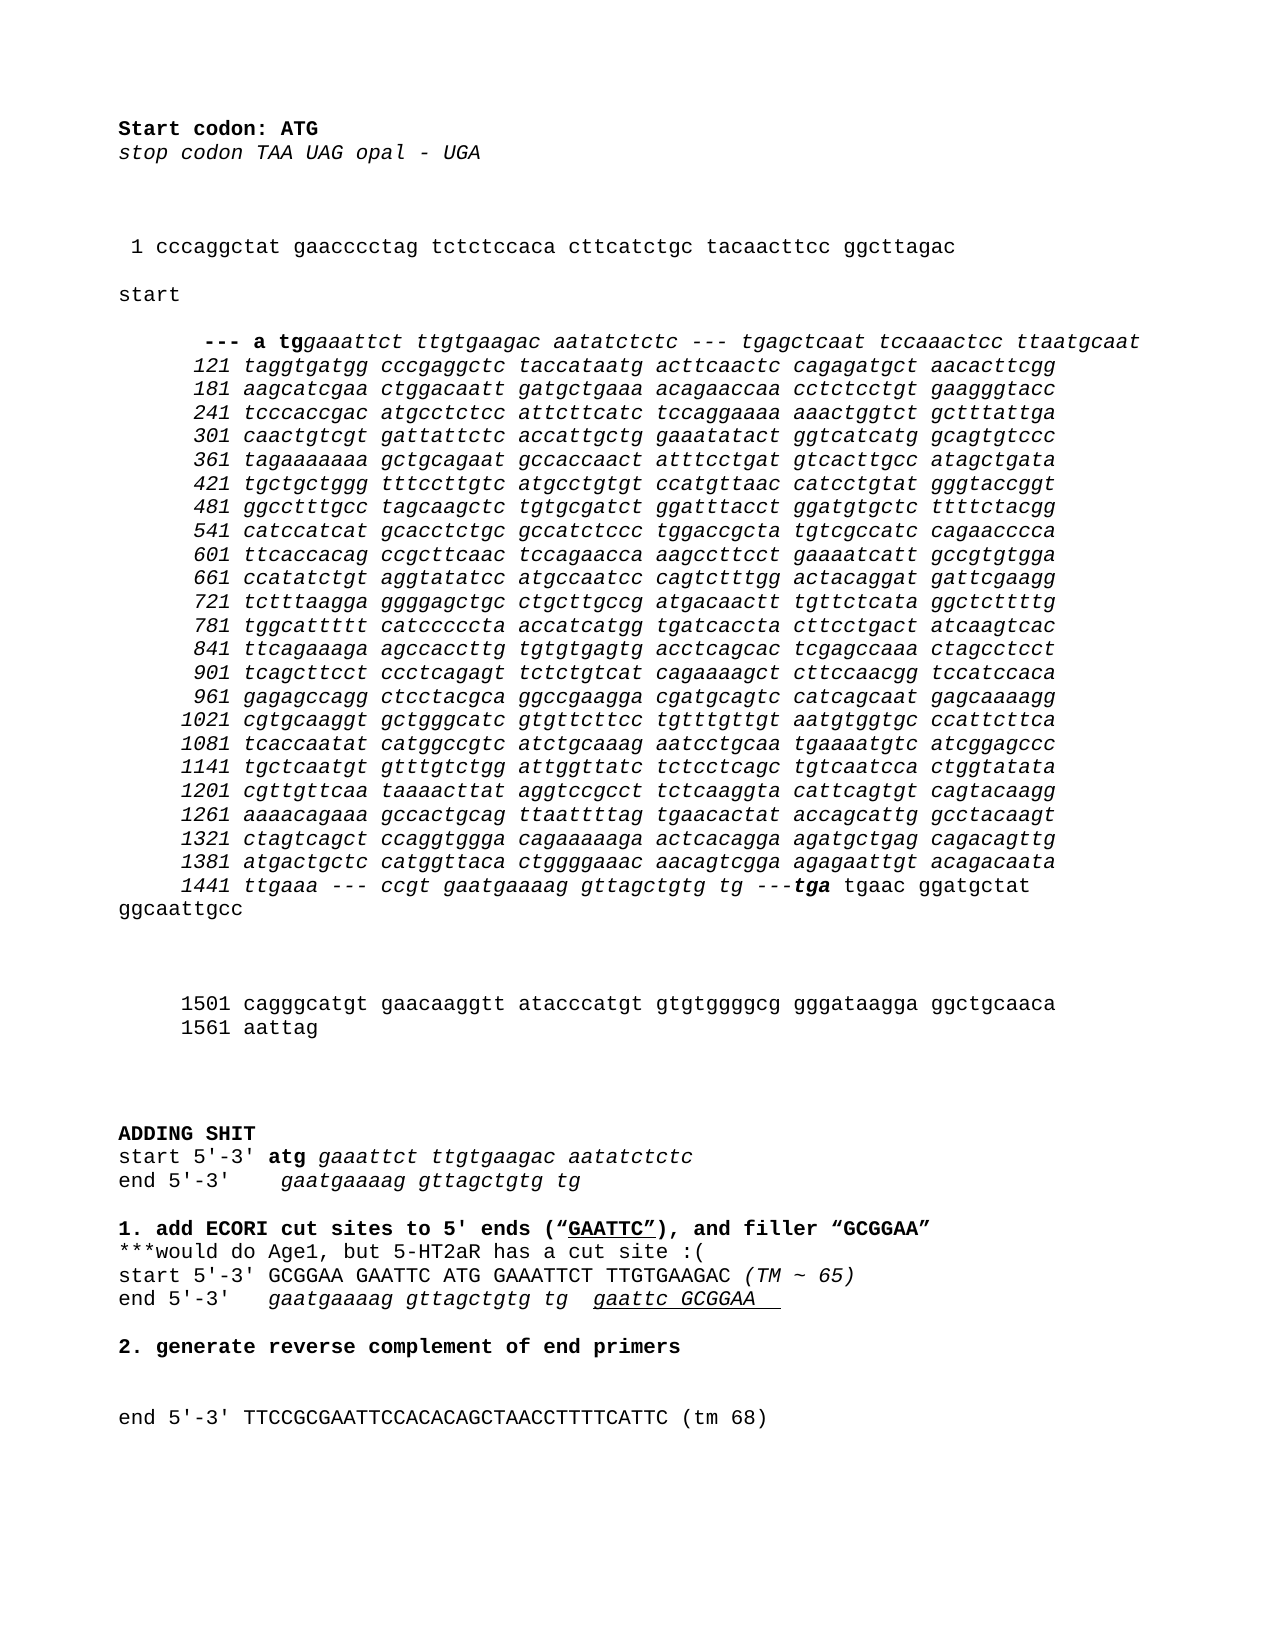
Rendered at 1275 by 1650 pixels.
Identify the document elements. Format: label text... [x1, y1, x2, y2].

text 661 ccatatctgt aggtatatcc atgccaatcc cagtctttgg actacaggat gattcgaagg [118, 567, 1157, 591]
text stop codon TAA UAG opal - UGA [118, 142, 1157, 165]
text 241 tcccaccgac atgcctctcc attcttcatc tccaggaaaa aaactggtct gctttattga [118, 402, 1157, 426]
text 541 catccatcat gcacctctgc gccatctccc tggaccgcta tgtcgccatc cagaacccca [118, 520, 1157, 544]
text 361 tagaaaaaaa gctgcagaat gccaccaact atttcctgat gtcacttgcc atagctgata [118, 449, 1157, 473]
text 1561 aattag [118, 1017, 1157, 1040]
text 1501 cagggcatgt gaacaaggtt atacccatgt gtgtggggcg gggataagga ggctgcaaca [118, 993, 1157, 1017]
text 601 ttcaccacag ccgcttcaac tccagaacca aagccttcct gaaaatcatt gccgtgtgga [118, 544, 1157, 567]
text 721 tctttaagga ggggagctgc ctgcttgccg atgacaactt tgttctcata ggctcttttg [118, 591, 1157, 615]
text end 5'-3' TTCCGCGAATTCCACACAGCTAACCTTTTCATTC (tm 68) [118, 1407, 1157, 1430]
text ***would do Age1, but 5-HT2aR has a cut site :( [118, 1241, 1157, 1265]
text 1081 tcaccaatat catggccgtc atctgcaaag aatcctgcaa tgaaaatgtc atcggagccc [118, 733, 1157, 757]
text 961 gagagccagg ctcctacgca ggccgaagga cgatgcagtc catcagcaat gagcaaaagg [118, 686, 1157, 709]
text start 5'-3' GCGGAA GAATTC ATG GAAATTCT TTGTGAAGAC (TM ~ 65) [118, 1265, 1157, 1288]
text 1. add ECORI cut sites to 5' ends (“GAATTC”), and filler “GCGGAA” [118, 1217, 1157, 1241]
text 121 taggtgatgg cccgaggctc taccataatg acttcaactc cagagatgct aacacttcgg [118, 354, 1157, 378]
text end 5'-3' gaatgaaaag gttagctgtg tg [118, 1170, 1157, 1194]
text 781 tggcattttt catcccccta accatcatgg tgatcaccta cttcctgact atcaagtcac [118, 615, 1157, 638]
text --- a tggaaattct ttgtgaagac aatatctctc --- tgagctcaat tccaaactcc ttaatgcaat [118, 331, 1157, 354]
text 1141 tgctcaatgt gtttgtctgg attggttatc tctcctcagc tgtcaatcca ctggtatata [118, 757, 1157, 780]
text 181 aagcatcgaa ctggacaatt gatgctgaaa acagaaccaa cctctcctgt gaagggtacc [118, 378, 1157, 402]
text end 5'-3' gaatgaaaag gttagctgtg tg gaattc GCGGAA [118, 1288, 1157, 1312]
text 841 ttcagaaaga agccaccttg tgtgtgagtg acctcagcac tcgagccaaa ctagcctcct [118, 638, 1157, 662]
text 481 ggcctttgcc tagcaagctc tgtgcgatct ggatttacct ggatgtgctc ttttctacgg [118, 496, 1157, 520]
text 1021 cgtgcaaggt gctgggcatc gtgttcttcc tgtttgttgt aatgtggtgc ccattcttca [118, 709, 1157, 733]
text start 5'-3' atg gaaattct ttgtgaagac aatatctctc [118, 1147, 1157, 1170]
text 1441 ttgaaa --- ccgt gaatgaaaag gttagctgtg tg ---tga tgaac ggatgctat ggcaattgcc [118, 875, 1157, 922]
text 1261 aaaacagaaa gccactgcag ttaattttag tgaacactat accagcattg gcctacaagt [118, 804, 1157, 827]
text 2. generate reverse complement of end primers [118, 1336, 1157, 1359]
text start [118, 284, 1157, 307]
text 1381 atgactgctc catggttaca ctggggaaac aacagtcgga agagaattgt acagacaata [118, 851, 1157, 875]
text 1321 ctagtcagct ccaggtggga cagaaaaaga actcacagga agatgctgag cagacagttg [118, 827, 1157, 851]
text Start codon: ATG [118, 118, 1157, 142]
text 1 cccaggctat gaacccctag tctctccaca cttcatctgc tacaacttcc ggcttagac [118, 236, 1157, 260]
text ADDING SHIT [118, 1123, 1157, 1147]
text 1201 cgttgttcaa taaaacttat aggtccgcct tctcaaggta cattcagtgt cagtacaagg [118, 780, 1157, 804]
text 301 caactgtcgt gattattctc accattgctg gaaatatact ggtcatcatg gcagtgtccc [118, 426, 1157, 449]
text 901 tcagcttcct ccctcagagt tctctgtcat cagaaaagct cttccaacgg tccatccaca [118, 662, 1157, 686]
text 421 tgctgctggg tttccttgtc atgcctgtgt ccatgttaac catcctgtat gggtaccggt [118, 473, 1157, 496]
